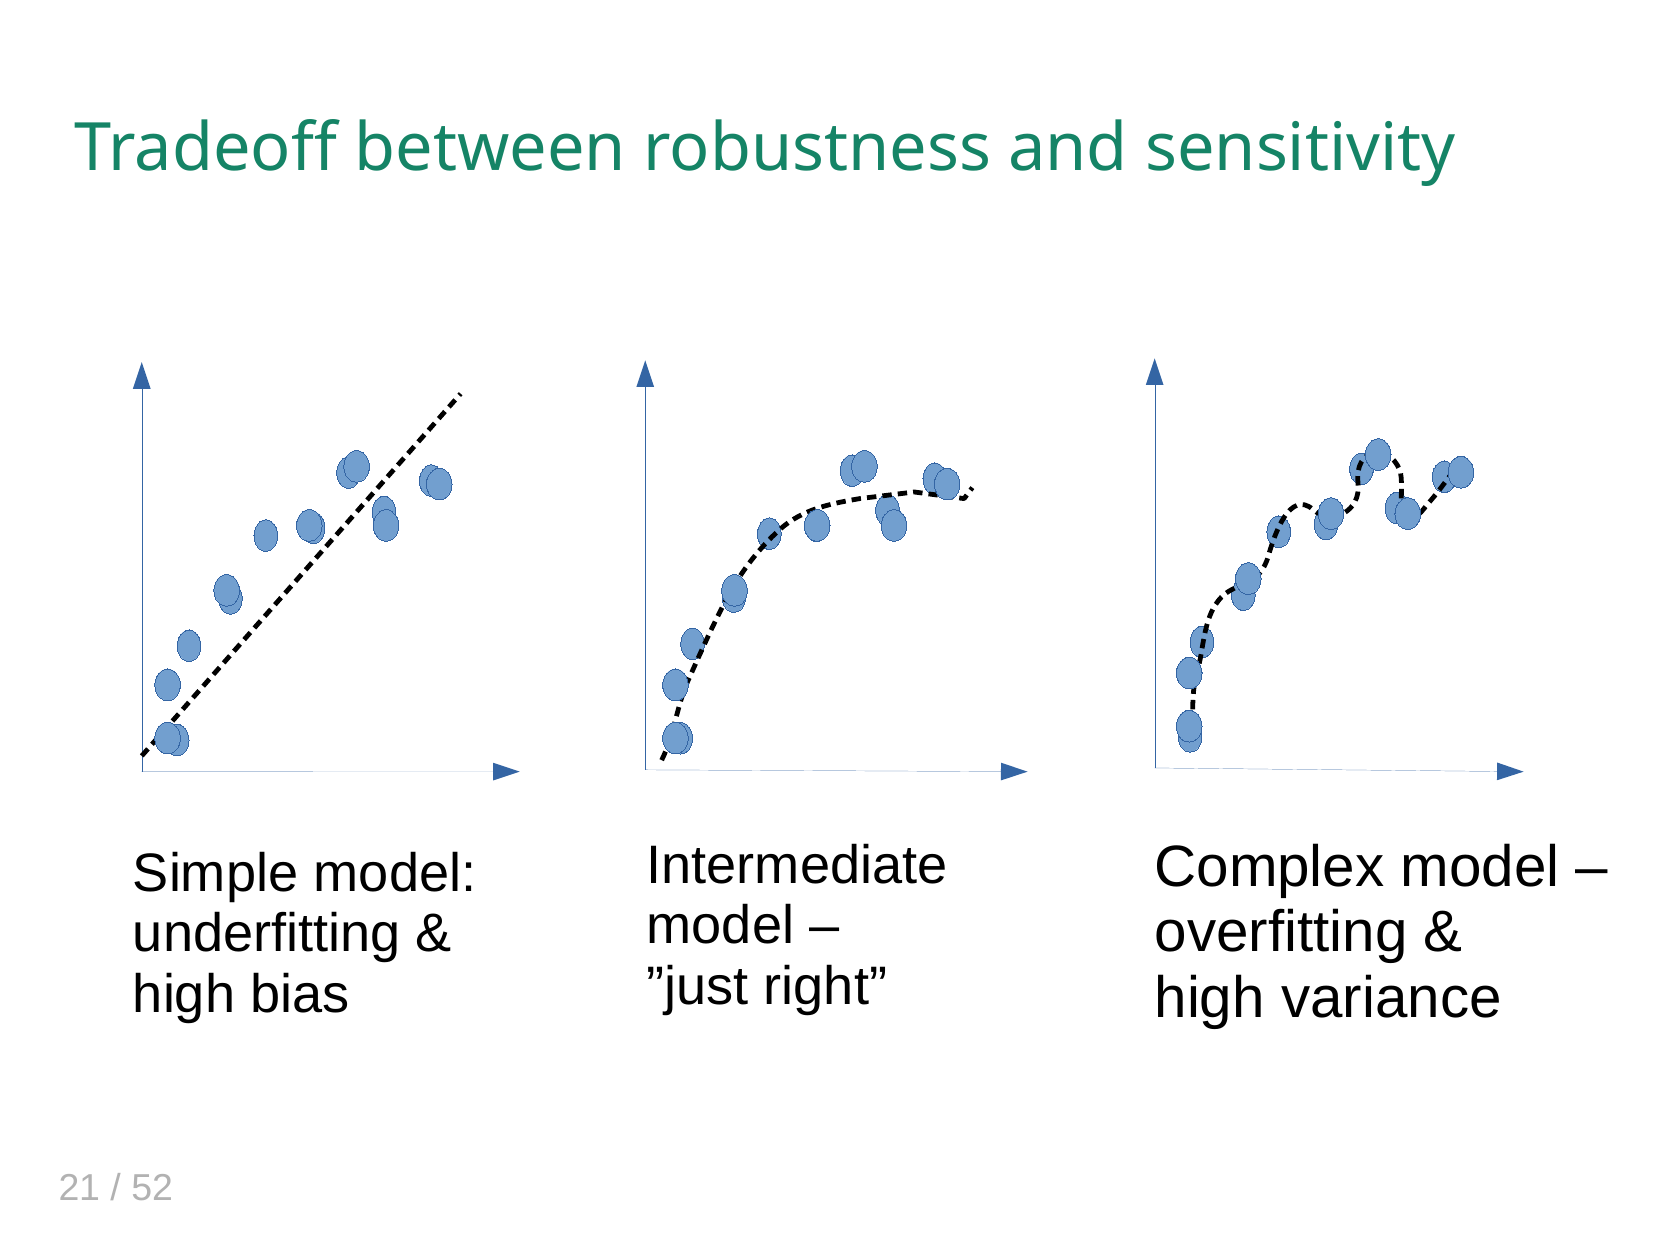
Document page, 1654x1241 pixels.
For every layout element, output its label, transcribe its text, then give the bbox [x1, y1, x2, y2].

text_box [804, 509, 831, 542]
text_box [1176, 657, 1203, 689]
text_box [721, 574, 748, 613]
text_box Complex model – overfitting & high variance [1139, 826, 1640, 1084]
text_box [1385, 492, 1421, 530]
text_box [372, 496, 399, 542]
text_box [840, 450, 878, 487]
text_box [680, 628, 705, 660]
text_box Intermediate model – ”just right” [631, 826, 1139, 1084]
text_box [336, 450, 370, 489]
text_box [296, 509, 325, 544]
text_box Simple model: underfitting & high bias [118, 834, 883, 1092]
text_box [922, 462, 960, 500]
text_box [1349, 438, 1392, 485]
text_box [1432, 456, 1474, 493]
text_box [253, 519, 278, 552]
text_box [875, 494, 907, 542]
text_box [154, 722, 190, 756]
text_box [213, 574, 243, 615]
text_box [1266, 515, 1291, 548]
text_box <number> / 52 [43, 1159, 338, 1220]
text_box [177, 629, 201, 662]
text_box Tradeoff between robustness and sensitivity [60, 91, 1643, 207]
text_box [662, 668, 689, 701]
text_box [154, 668, 181, 701]
text_box [1314, 497, 1344, 540]
text_box [1176, 710, 1203, 753]
text_box [1190, 626, 1214, 658]
text_box [662, 722, 693, 755]
text_box [419, 464, 453, 500]
text_box [1231, 562, 1262, 611]
text_box [757, 517, 782, 550]
